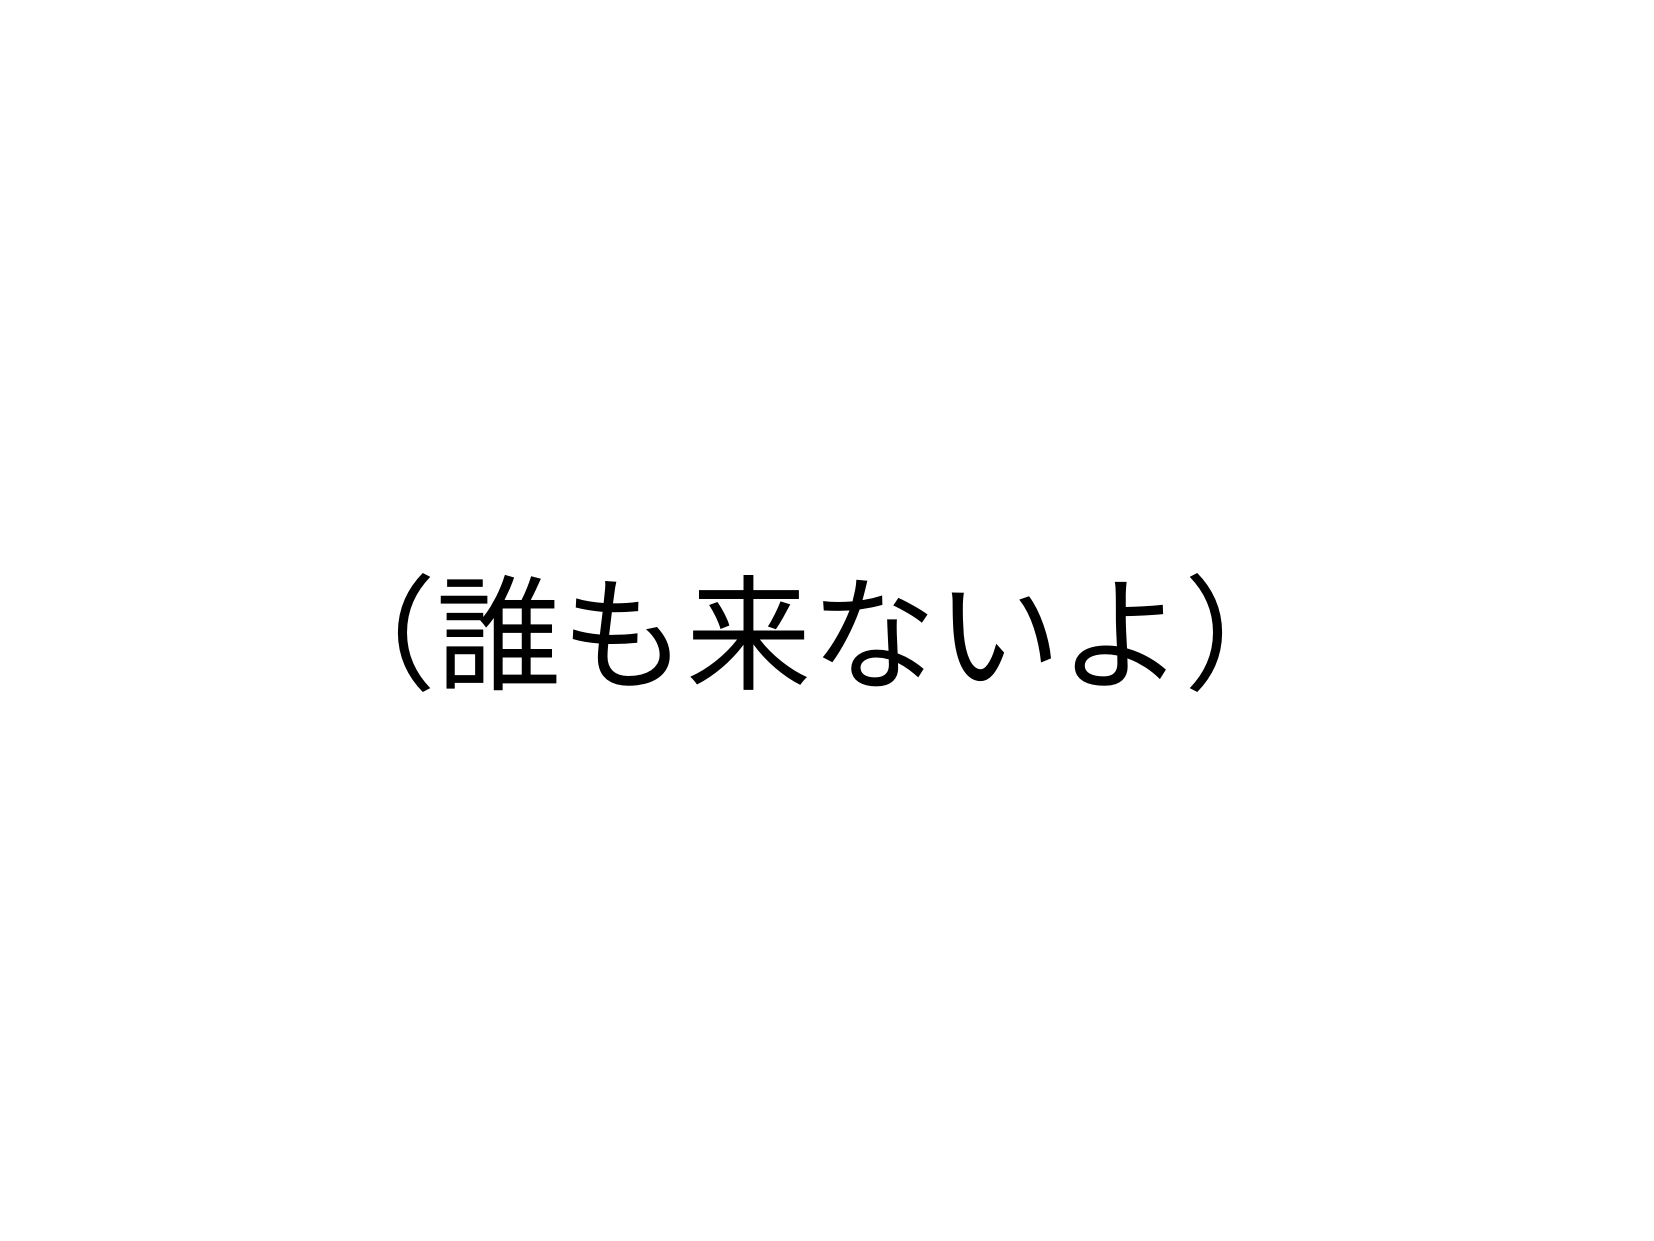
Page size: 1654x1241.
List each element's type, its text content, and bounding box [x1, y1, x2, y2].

list （誰も来ないよ） [82, 59, 1538, 1193]
